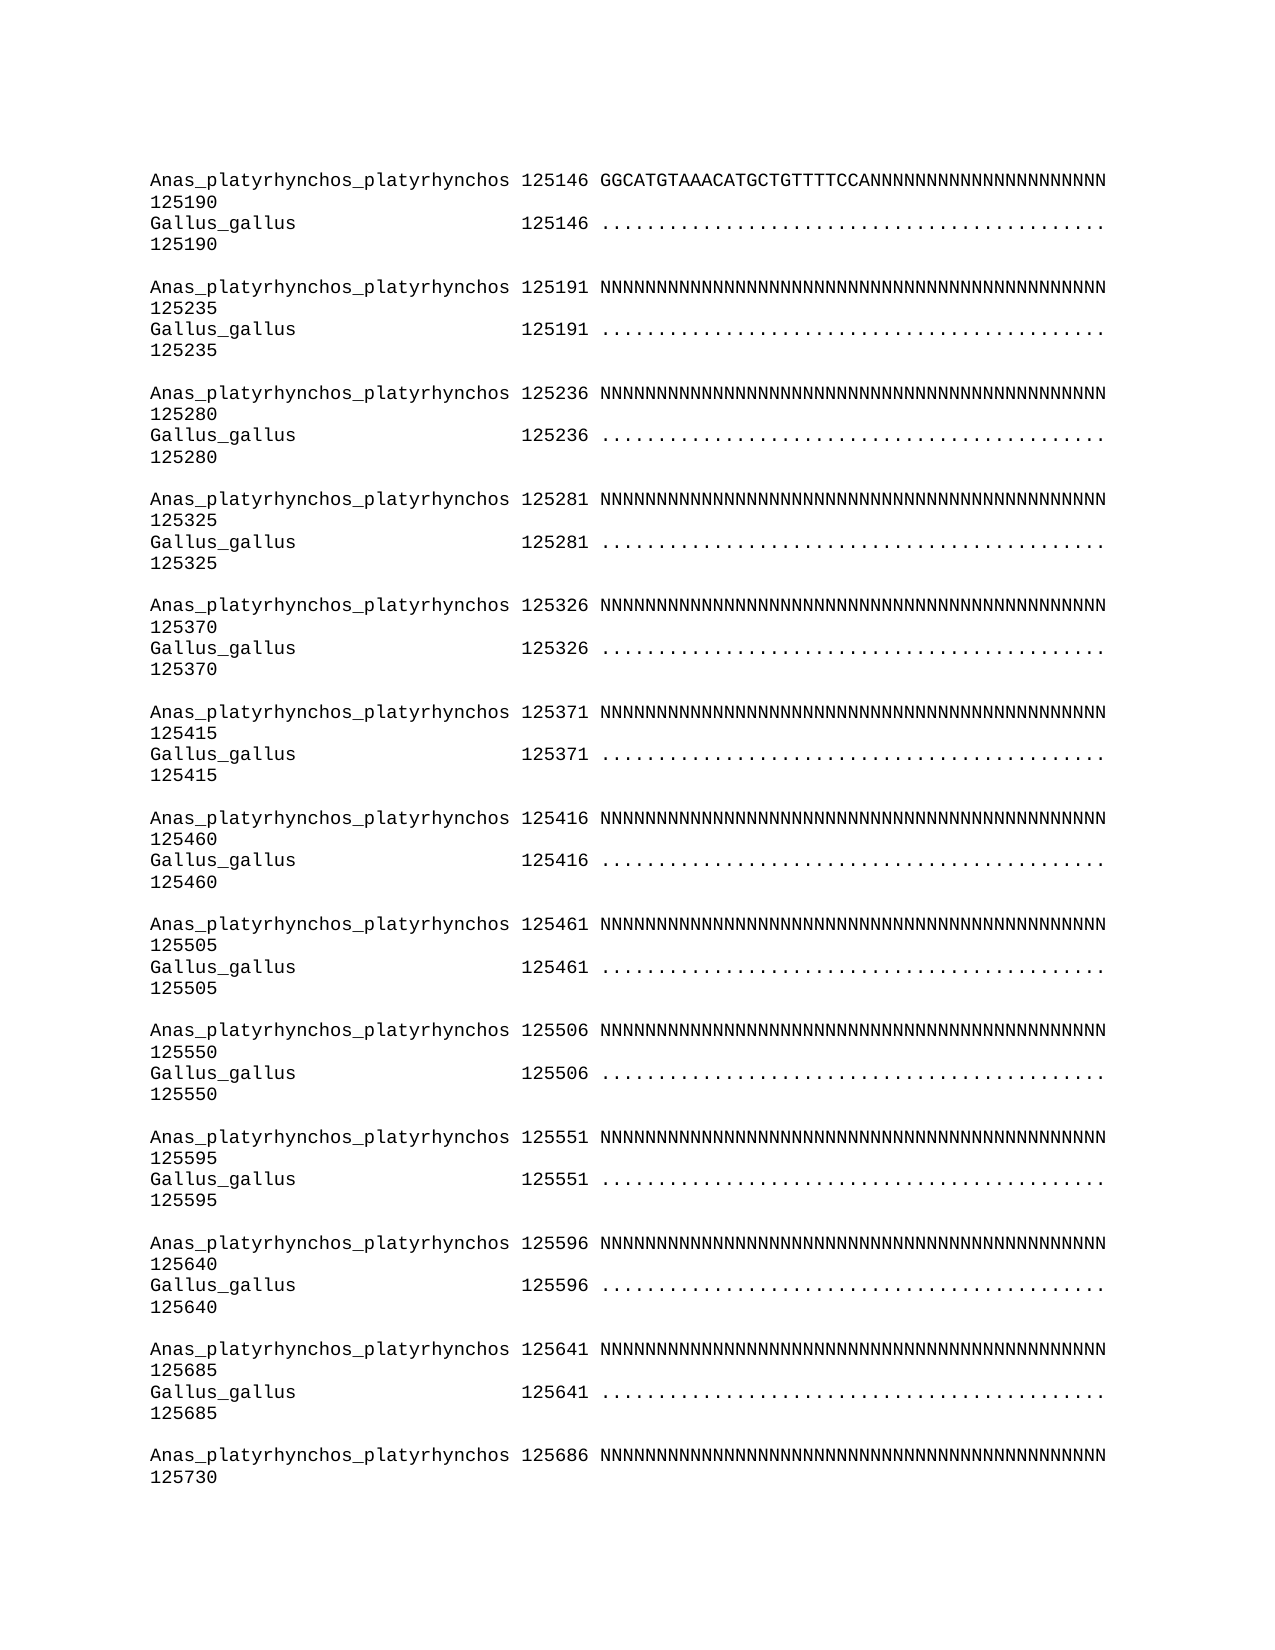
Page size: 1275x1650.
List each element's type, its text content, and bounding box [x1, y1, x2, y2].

text Anas_platyrhynchos_platyrhynchos 125506 NNNNNNNNNNNNNNNNNNNNNNNNNNNNNNNNNNNNNNNNNNNNN 125550 [150, 1021, 1125, 1064]
text Anas_platyrhynchos_platyrhynchos 125371 NNNNNNNNNNNNNNNNNNNNNNNNNNNNNNNNNNNNNNNNNNNNN 125415 [150, 702, 1125, 745]
text Anas_platyrhynchos_platyrhynchos 125641 NNNNNNNNNNNNNNNNNNNNNNNNNNNNNNNNNNNNNNNNNNNNN 125685 [150, 1340, 1125, 1382]
text Gallus_gallus 125371 ............................................. 125415 [150, 745, 1125, 787]
text Anas_platyrhynchos_platyrhynchos 125596 NNNNNNNNNNNNNNNNNNNNNNNNNNNNNNNNNNNNNNNNNNNNN 125640 [150, 1234, 1125, 1276]
text Anas_platyrhynchos_platyrhynchos 125551 NNNNNNNNNNNNNNNNNNNNNNNNNNNNNNNNNNNNNNNNNNNNN 125595 [150, 1127, 1125, 1170]
text Gallus_gallus 125461 ............................................. 125505 [150, 957, 1125, 1000]
text Gallus_gallus 125236 ............................................. 125280 [150, 426, 1125, 469]
text Gallus_gallus 125416 ............................................. 125460 [150, 851, 1125, 894]
text Anas_platyrhynchos_platyrhynchos 125191 NNNNNNNNNNNNNNNNNNNNNNNNNNNNNNNNNNNNNNNNNNNNN 125235 [150, 277, 1125, 320]
text Anas_platyrhynchos_platyrhynchos 125326 NNNNNNNNNNNNNNNNNNNNNNNNNNNNNNNNNNNNNNNNNNNNN 125370 [150, 596, 1125, 639]
text Gallus_gallus 125551 ............................................. 125595 [150, 1170, 1125, 1212]
text Anas_platyrhynchos_platyrhynchos 125236 NNNNNNNNNNNNNNNNNNNNNNNNNNNNNNNNNNNNNNNNNNNNN 125280 [150, 384, 1125, 426]
text Anas_platyrhynchos_platyrhynchos 125281 NNNNNNNNNNNNNNNNNNNNNNNNNNNNNNNNNNNNNNNNNNNNN 125325 [150, 490, 1125, 532]
text Gallus_gallus 125506 ............................................. 125550 [150, 1064, 1125, 1106]
text Gallus_gallus 125281 ............................................. 125325 [150, 532, 1125, 575]
text Anas_platyrhynchos_platyrhynchos 125146 GGCATGTAAACATGCTGTTTTCCANNNNNNNNNNNNNNNNNNNNN 125190 [150, 171, 1125, 214]
text Gallus_gallus 125641 ............................................. 125685 [150, 1382, 1125, 1425]
text Gallus_gallus 125191 ............................................. 125235 [150, 320, 1125, 362]
text Gallus_gallus 125326 ............................................. 125370 [150, 639, 1125, 681]
text Gallus_gallus 125146 ............................................. 125190 [150, 214, 1125, 256]
text Anas_platyrhynchos_platyrhynchos 125416 NNNNNNNNNNNNNNNNNNNNNNNNNNNNNNNNNNNNNNNNNNNNN 125460 [150, 809, 1125, 851]
text Anas_platyrhynchos_platyrhynchos 125686 NNNNNNNNNNNNNNNNNNNNNNNNNNNNNNNNNNNNNNNNNNNNN 125730 [150, 1446, 1125, 1489]
text Gallus_gallus 125596 ............................................. 125640 [150, 1276, 1125, 1319]
text Anas_platyrhynchos_platyrhynchos 125461 NNNNNNNNNNNNNNNNNNNNNNNNNNNNNNNNNNNNNNNNNNNNN 125505 [150, 915, 1125, 957]
